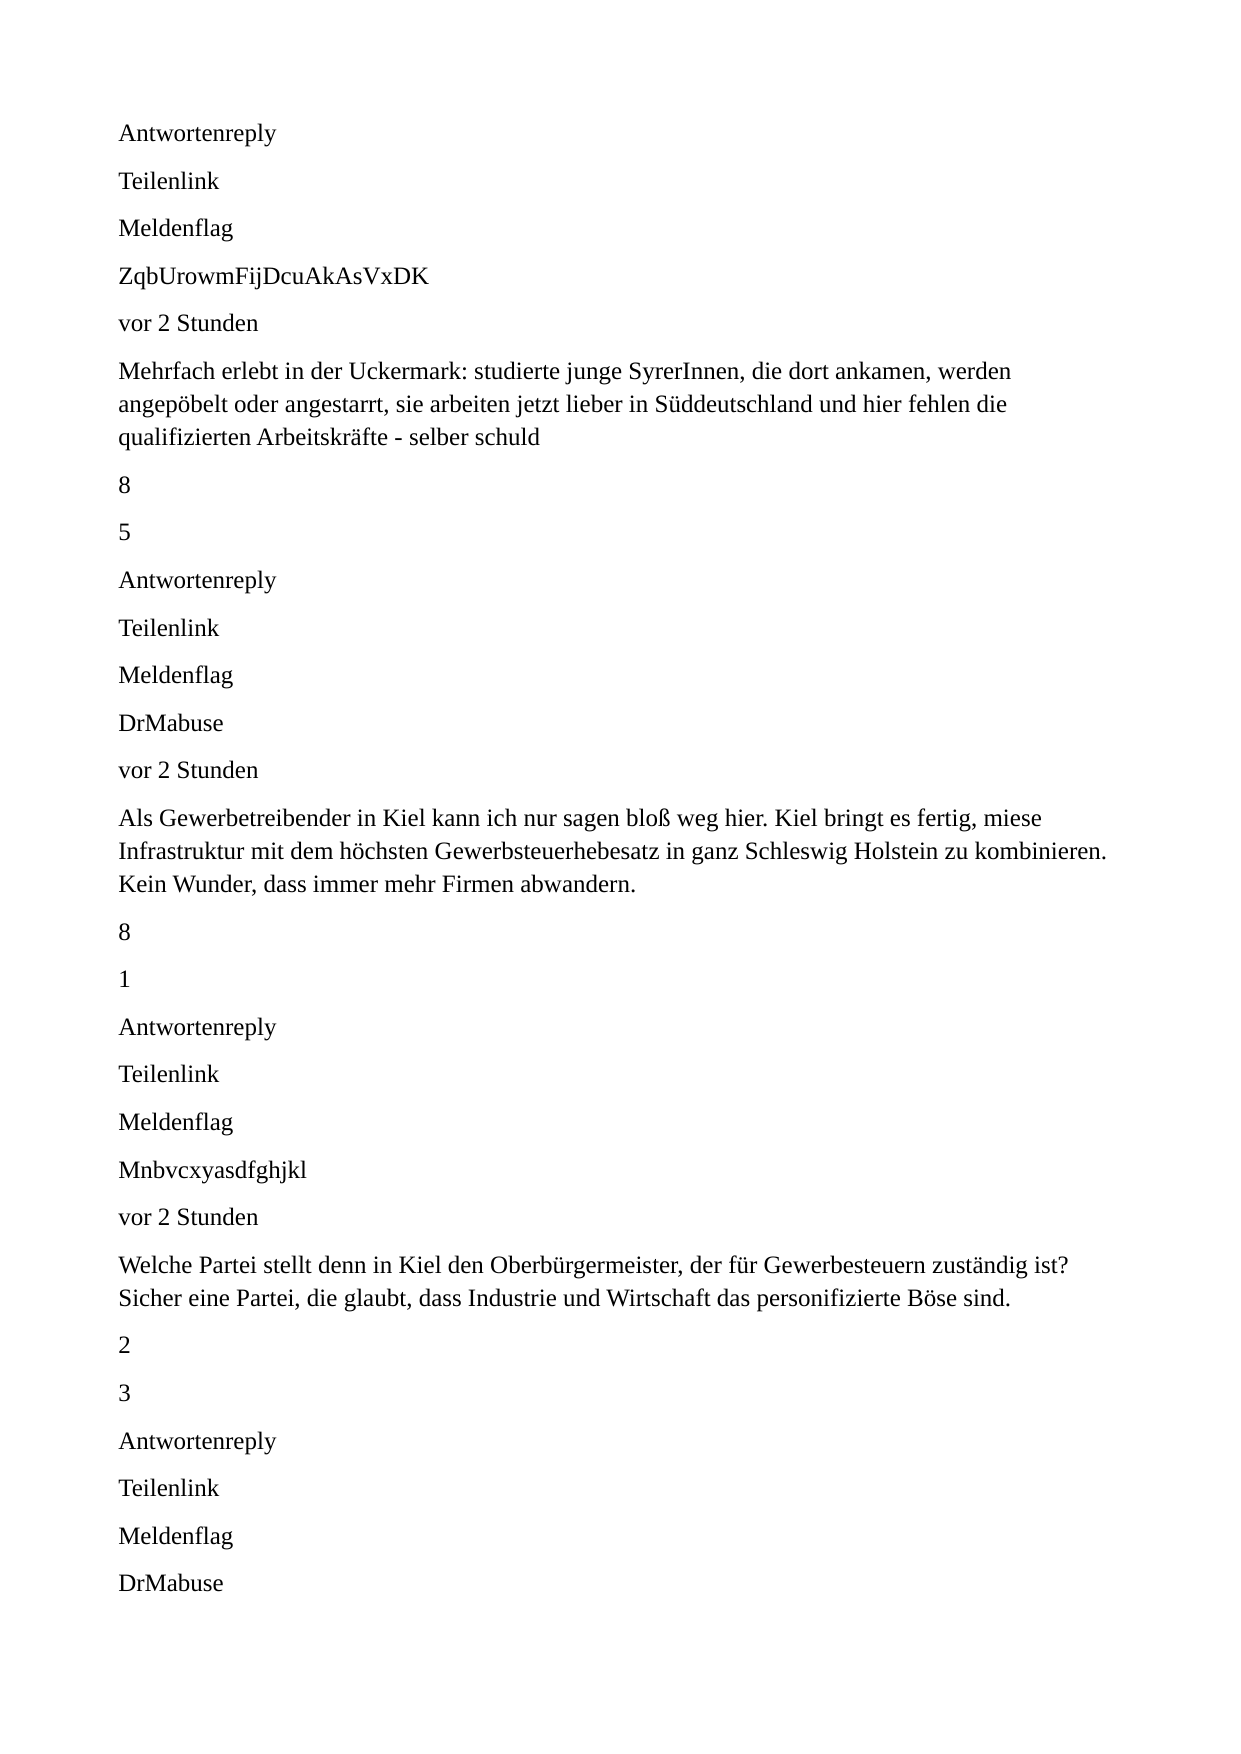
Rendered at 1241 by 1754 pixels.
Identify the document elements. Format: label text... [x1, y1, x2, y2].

text Antwortenreply [118, 1426, 1122, 1454]
text Teilenlink [118, 1059, 1122, 1088]
text vor 2 Stunden [118, 308, 1122, 337]
text ZqbUrowmFijDcuAkAsVxDK [118, 261, 1122, 290]
text 3 [118, 1378, 1122, 1407]
text DrMabuse [118, 708, 1122, 737]
text Als Gewerbetreibender in Kiel kann ich nur sagen bloß weg hier. Kiel bringt es fertig, miese Infrastruktur mit dem höchsten Gewerbsteuerhebesatz in ganz Schleswig Holstein zu kombinieren. Kein Wunder, dass immer mehr Firmen abwandern. [118, 803, 1122, 898]
text Meldenflag [118, 1521, 1122, 1550]
text Teilenlink [118, 1473, 1122, 1502]
text Mehrfach erlebt in der Uckermark: studierte junge SyrerInnen, die dort ankamen, werden angepöbelt oder angestarrt, sie arbeiten jetzt lieber in Süddeutschland und hier fehlen die qualifizierten Arbeitskräfte - selber schuld [118, 356, 1122, 451]
text Teilenlink [118, 166, 1122, 194]
text Meldenflag [118, 660, 1122, 689]
text 2 [118, 1331, 1122, 1359]
text Meldenflag [118, 1107, 1122, 1136]
text Meldenflag [118, 213, 1122, 242]
text Teilenlink [118, 613, 1122, 641]
text 8 [118, 470, 1122, 498]
text 5 [118, 517, 1122, 546]
text Welche Partei stellt denn in Kiel den Oberbürgermeister, der für Gewerbesteuern zuständig ist? Sicher eine Partei, die glaubt, dass Industrie und Wirtschaft das personifizierte Böse sind. [118, 1250, 1122, 1312]
text vor 2 Stunden [118, 1202, 1122, 1231]
text Antwortenreply [118, 1012, 1122, 1041]
text Antwortenreply [118, 118, 1122, 147]
text DrMabuse [118, 1568, 1122, 1597]
text Mnbvcxyasdfghjkl [118, 1155, 1122, 1183]
text 8 [118, 917, 1122, 945]
text Antwortenreply [118, 565, 1122, 594]
text vor 2 Stunden [118, 755, 1122, 784]
text 1 [118, 964, 1122, 993]
